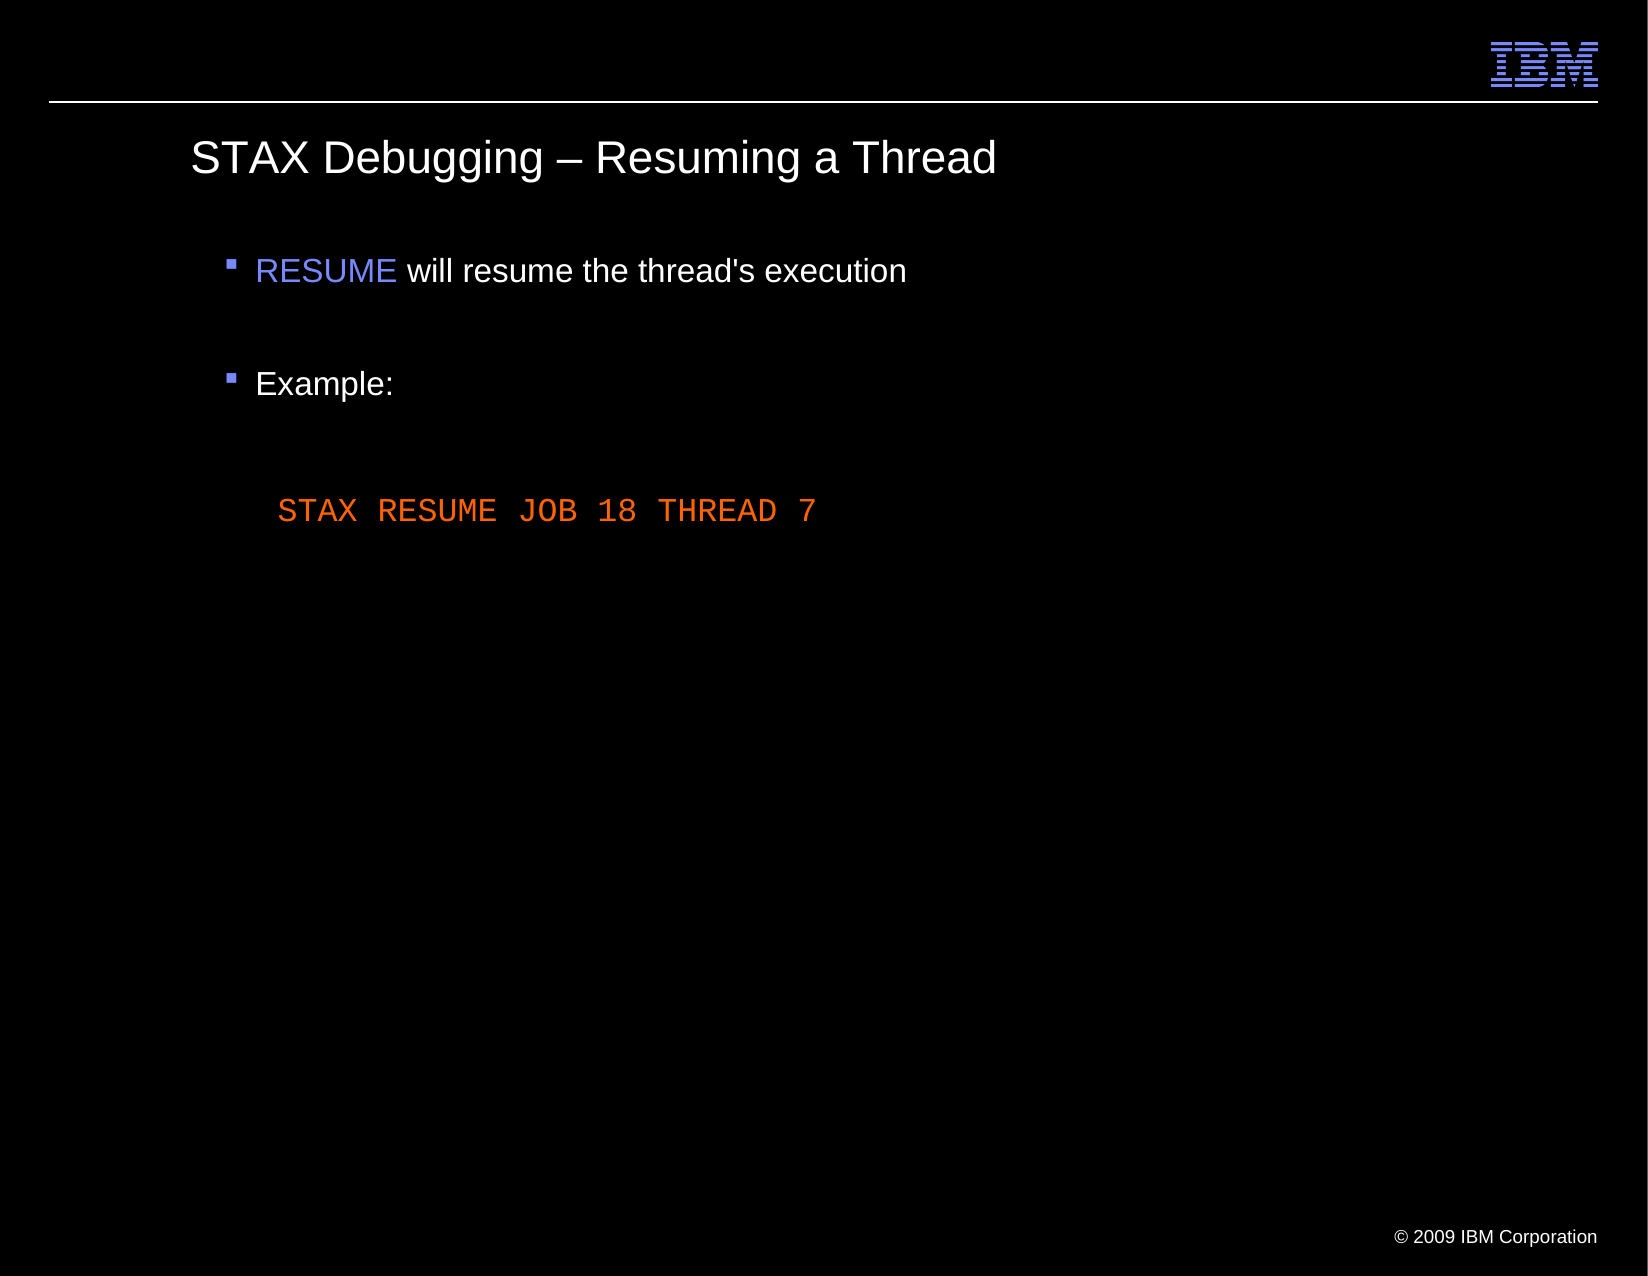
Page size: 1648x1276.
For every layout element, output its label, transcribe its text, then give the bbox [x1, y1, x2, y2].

text_box STAX Debugging – Resuming a Thread [173, 125, 1648, 218]
picture [1491, 42, 1598, 87]
text_box STAX RESUME JOB 18 THREAD 7 [277, 487, 1362, 528]
list RESUME will resume the thread's execution Example: [207, 240, 1499, 451]
